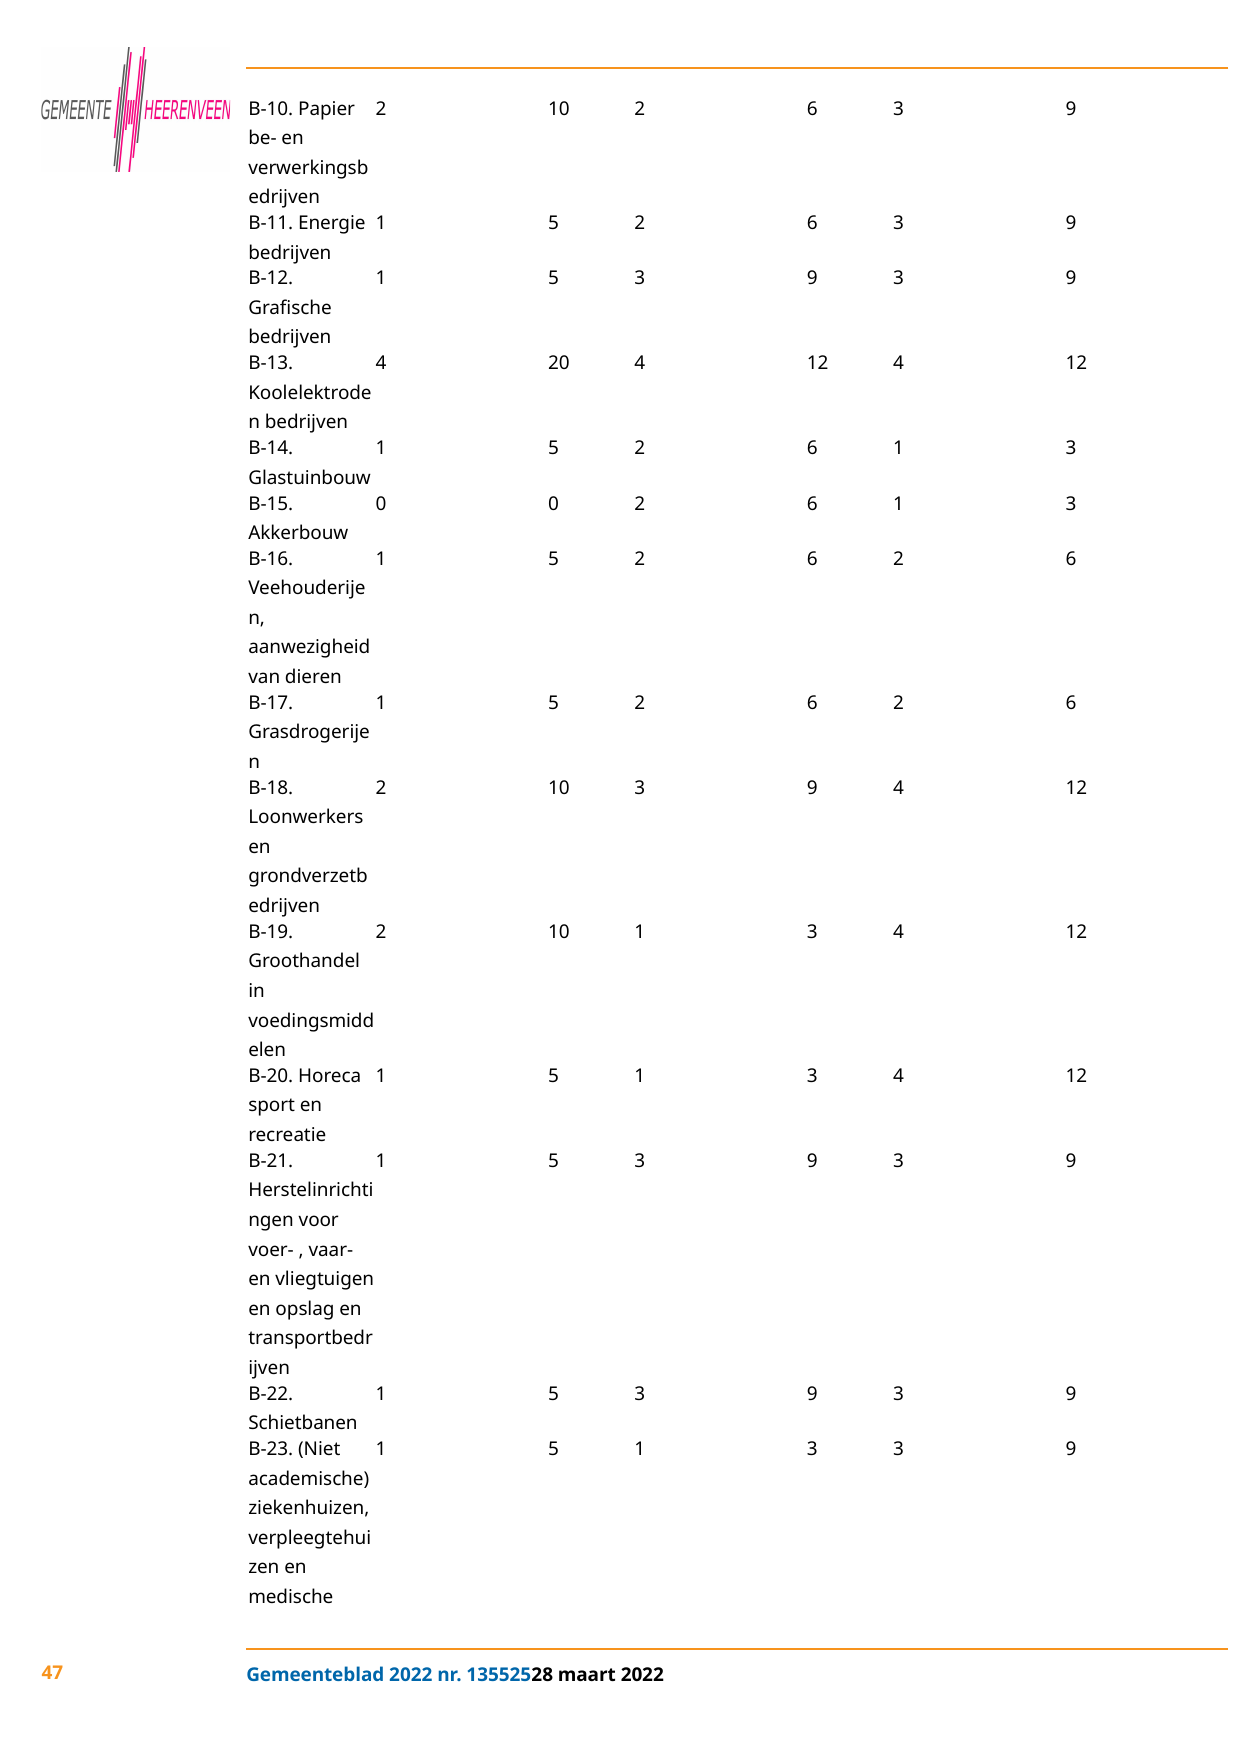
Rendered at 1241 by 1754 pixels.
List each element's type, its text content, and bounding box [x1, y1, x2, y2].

table_cell 2 [634, 689, 720, 774]
table_cell 4 [893, 774, 979, 918]
table_cell [979, 209, 1065, 264]
table_cell B-18. Loonwerkers en grondverzetbedrijven [248, 774, 375, 918]
table_cell B-16. Veehouderijen, aanwezigheid van dieren [248, 545, 375, 689]
table_cell 6 [1065, 545, 1152, 689]
table_cell 1 [634, 1435, 720, 1609]
table_cell B-20. Horeca sport en recreatie [248, 1062, 375, 1147]
table_cell 9 [1065, 1435, 1152, 1609]
table_cell 3 [893, 1380, 979, 1435]
table_cell [979, 490, 1065, 545]
table_cell [720, 918, 807, 1062]
table_cell 2 [375, 95, 462, 209]
table_cell B-17. Grasdrogerijen [248, 689, 375, 774]
table_cell 6 [807, 209, 893, 264]
table_cell [979, 434, 1065, 490]
table_cell 3 [893, 209, 979, 264]
table_cell B-19. Groothandel in voedingsmiddelen [248, 918, 375, 1062]
table_cell B-15. Akkerbouw [248, 490, 375, 545]
table_cell [979, 1380, 1065, 1435]
table_cell 9 [807, 1380, 893, 1435]
table_cell [979, 1435, 1065, 1609]
table_cell 3 [893, 95, 979, 209]
table_cell 9 [1065, 95, 1152, 209]
table_cell 10 [548, 918, 634, 1062]
table_cell [979, 265, 1065, 349]
table_cell [720, 350, 807, 434]
table_cell 5 [548, 1380, 634, 1435]
table_cell 2 [893, 689, 979, 774]
table_cell 5 [548, 265, 634, 349]
table_cell [720, 209, 807, 264]
table_cell 1 [893, 490, 979, 545]
table_cell 1 [375, 434, 462, 490]
table_cell 4 [893, 1062, 979, 1147]
table_cell [720, 1147, 807, 1380]
table_cell [979, 545, 1065, 689]
table_cell 5 [548, 1062, 634, 1147]
table_cell [462, 1435, 548, 1609]
table_cell [462, 490, 548, 545]
table_cell 6 [807, 689, 893, 774]
table_cell 3 [634, 1147, 720, 1380]
table_cell 3 [893, 1147, 979, 1380]
table_cell 9 [1065, 209, 1152, 264]
table_cell [720, 434, 807, 490]
table_cell 3 [893, 265, 979, 349]
table_cell 5 [548, 545, 634, 689]
table_cell 1 [375, 1435, 462, 1609]
table_cell [720, 95, 807, 209]
table_cell 12 [1065, 774, 1152, 918]
table_cell B-23. (Niet academische) ziekenhuizen, verpleegtehuizen en medische [248, 1435, 375, 1609]
table_cell 9 [1065, 1380, 1152, 1435]
table_cell 3 [807, 1062, 893, 1147]
table_cell 4 [893, 918, 979, 1062]
table_cell 6 [807, 434, 893, 490]
table_cell 9 [807, 265, 893, 349]
table_cell [720, 1435, 807, 1609]
table_cell 1 [375, 1380, 462, 1435]
picture [41, 47, 231, 172]
table_cell 2 [634, 209, 720, 264]
table_cell 2 [375, 774, 462, 918]
table_cell [462, 209, 548, 264]
table_cell 2 [634, 95, 720, 209]
table_cell 6 [807, 490, 893, 545]
table_cell 20 [548, 350, 634, 434]
table_cell [979, 918, 1065, 1062]
table_cell 9 [1065, 265, 1152, 349]
table_cell 6 [807, 95, 893, 209]
table_cell 2 [893, 545, 979, 689]
table_cell 2 [634, 545, 720, 689]
table_cell 12 [1065, 1062, 1152, 1147]
table_cell 9 [807, 1147, 893, 1380]
table_cell 2 [634, 434, 720, 490]
table_cell [462, 689, 548, 774]
table_cell 5 [548, 1147, 634, 1380]
table_cell B-14. Glastuinbouw [248, 434, 375, 490]
table_cell [462, 1147, 548, 1380]
table_cell 0 [375, 490, 462, 545]
table_cell [720, 689, 807, 774]
table_cell [979, 689, 1065, 774]
table_cell 5 [548, 434, 634, 490]
table_cell [462, 1380, 548, 1435]
table_cell 2 [375, 918, 462, 1062]
table_cell 9 [1065, 1147, 1152, 1380]
table_cell 1 [375, 1147, 462, 1380]
table_cell 9 [807, 774, 893, 918]
table_cell 3 [893, 1435, 979, 1609]
table_cell 3 [634, 774, 720, 918]
table_cell 12 [807, 350, 893, 434]
table_cell [720, 1380, 807, 1435]
table_cell [462, 545, 548, 689]
table_cell 4 [634, 350, 720, 434]
table_cell [720, 490, 807, 545]
table_cell 6 [807, 545, 893, 689]
table_cell 3 [634, 1380, 720, 1435]
table_cell 1 [375, 689, 462, 774]
table_cell 5 [548, 689, 634, 774]
table_cell [720, 265, 807, 349]
table_cell 1 [634, 918, 720, 1062]
table_cell 10 [548, 95, 634, 209]
table_cell 0 [548, 490, 634, 545]
table_cell 1 [375, 265, 462, 349]
table_cell 3 [807, 918, 893, 1062]
table_cell B-11. Energie bedrijven [248, 209, 375, 264]
table_cell B-21. Herstelinrichtingen voor voer- , vaar- en vliegtuigen en opslag en transportbedrijven [248, 1147, 375, 1380]
table_cell [720, 545, 807, 689]
table_cell 5 [548, 1435, 634, 1609]
table_cell B-10. Papier be- en verwerkingsbedrijven [248, 95, 375, 209]
table_cell [462, 918, 548, 1062]
table_cell [720, 774, 807, 918]
table_cell 3 [1065, 434, 1152, 490]
table_cell 5 [548, 209, 634, 264]
table_cell 10 [548, 774, 634, 918]
table_cell 6 [1065, 689, 1152, 774]
table_cell [462, 350, 548, 434]
table_cell [979, 1062, 1065, 1147]
table_cell [462, 1062, 548, 1147]
table_cell 3 [634, 265, 720, 349]
table_cell B-22. Schietbanen [248, 1380, 375, 1435]
table_cell 1 [375, 209, 462, 264]
table_cell [462, 434, 548, 490]
table_cell 4 [893, 350, 979, 434]
table_cell B-12. Grafische bedrijven [248, 265, 375, 349]
table_cell 1 [893, 434, 979, 490]
table_cell 3 [807, 1435, 893, 1609]
table_cell 2 [634, 490, 720, 545]
table_cell 1 [634, 1062, 720, 1147]
table_cell 12 [1065, 918, 1152, 1062]
table_cell [462, 774, 548, 918]
table_cell 1 [375, 1062, 462, 1147]
table_cell [979, 350, 1065, 434]
table_cell [462, 95, 548, 209]
table_cell 4 [375, 350, 462, 434]
table_cell 12 [1065, 350, 1152, 434]
table_cell B-13. Koolelektroden bedrijven [248, 350, 375, 434]
table_cell [720, 1062, 807, 1147]
table_cell [462, 265, 548, 349]
table_cell [979, 1147, 1065, 1380]
table_cell [979, 95, 1065, 209]
table_cell 3 [1065, 490, 1152, 545]
table_cell [979, 774, 1065, 918]
table_cell 1 [375, 545, 462, 689]
